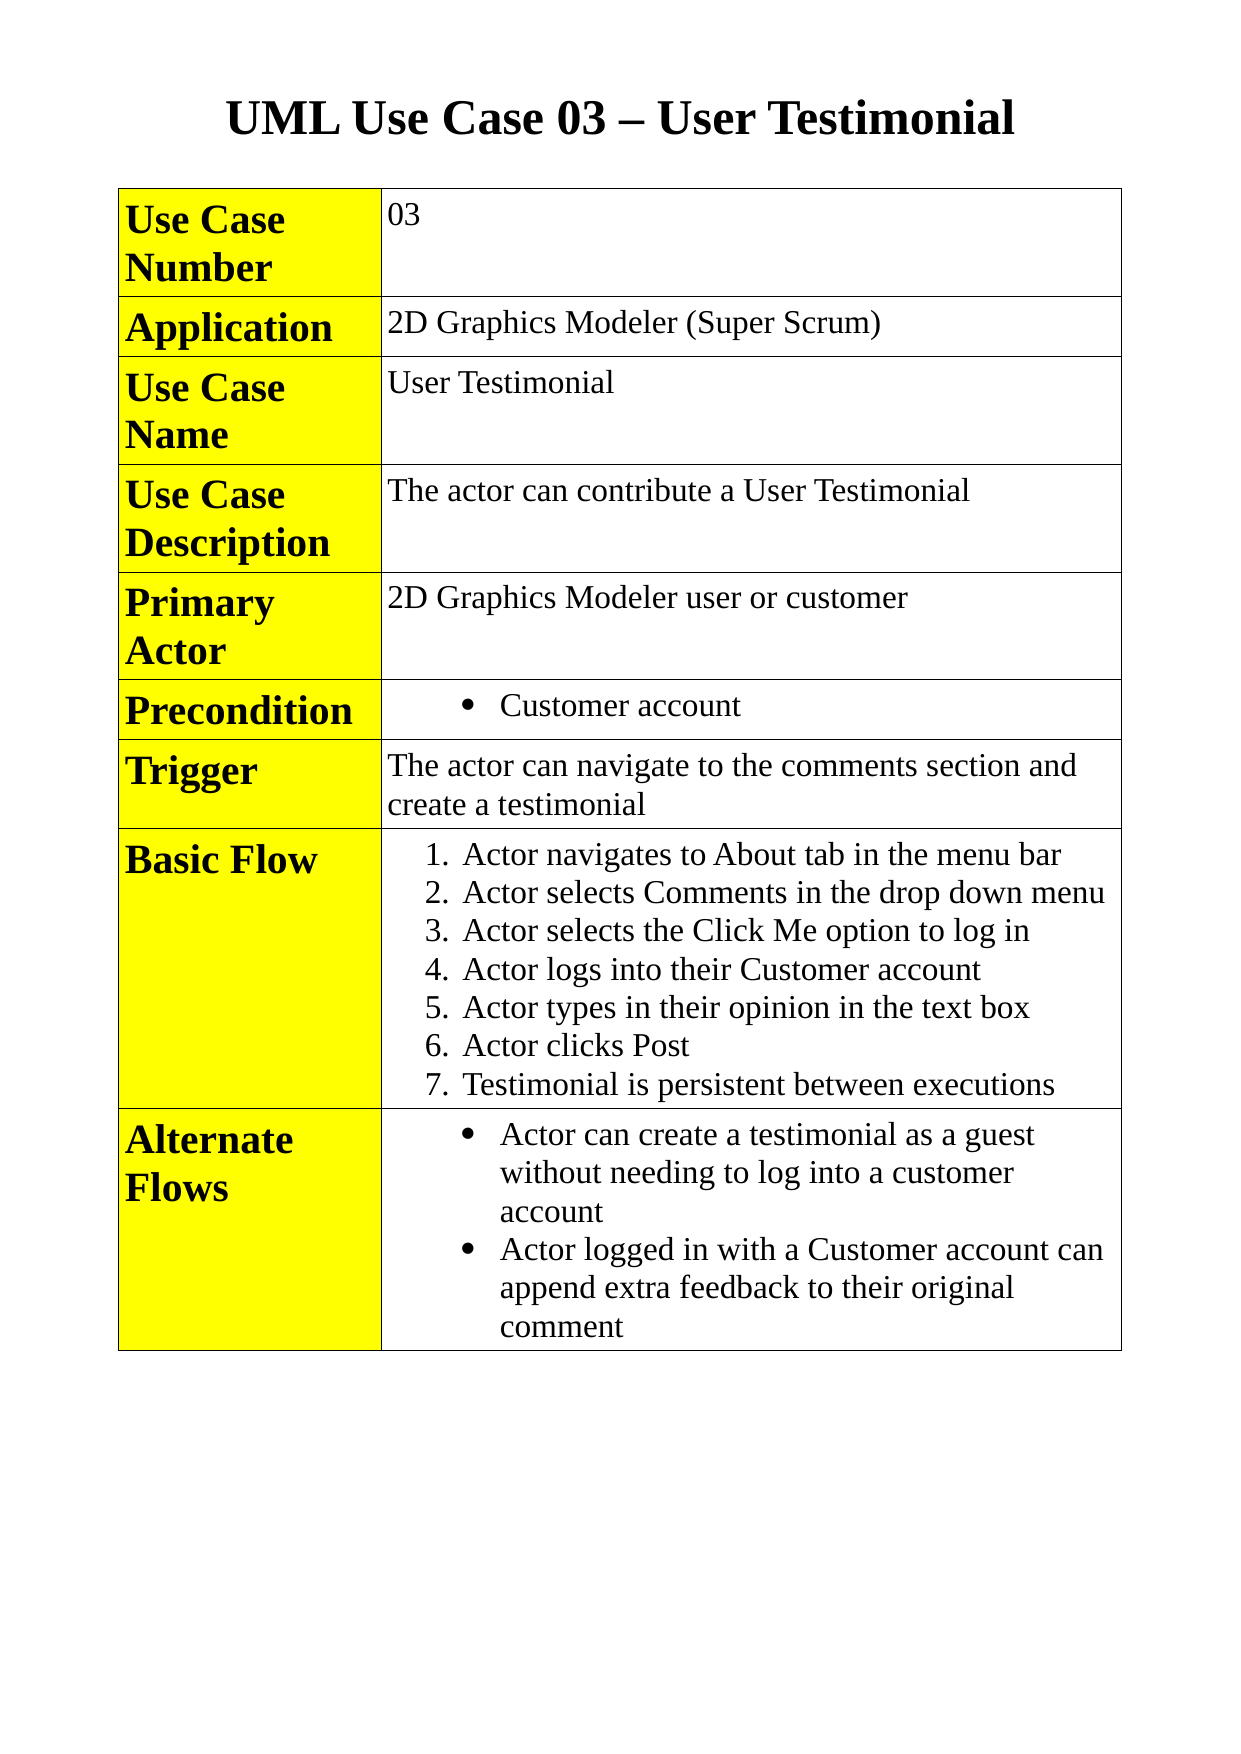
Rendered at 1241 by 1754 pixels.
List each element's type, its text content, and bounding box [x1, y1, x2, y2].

table_cell The actor can navigate to the comments section and create a testimonial [382, 740, 1121, 828]
table_cell Use Case Description [119, 465, 381, 571]
table_cell Trigger [119, 740, 381, 828]
table_cell Customer account [382, 680, 1121, 739]
table_cell The actor can contribute a User Testimonial [382, 465, 1121, 571]
table_cell Application [119, 297, 381, 356]
table_cell Precondition [119, 680, 381, 739]
table_cell Alternate Flows [119, 1109, 381, 1350]
table_cell Primary Actor [119, 573, 381, 679]
table_cell Basic Flow [119, 829, 381, 1108]
table_cell Use Case Name [119, 357, 381, 464]
table_cell 2D Graphics Modeler user or customer [382, 573, 1121, 679]
table_header 03 [382, 189, 1121, 296]
text UML Use Case 03 – User Testimonial [119, 87, 1121, 145]
table_cell Actor navigates to About tab in the menu bar Actor selects Comments in the drop down menu Actor selects the Click Me option to log in Actor logs into their Customer account Actor types in their opinion in the text box Actor clicks Post Testimonial is persistent between executions [382, 829, 1121, 1108]
table_cell User Testimonial [382, 357, 1121, 464]
table_cell 2D Graphics Modeler (Super Scrum) [382, 297, 1121, 356]
table_header Use Case Number [119, 189, 381, 296]
table_cell Actor can create a testimonial as a guest without needing to log into a customer account Actor logged in with a Customer account can append extra feedback to their original comment [382, 1109, 1121, 1350]
